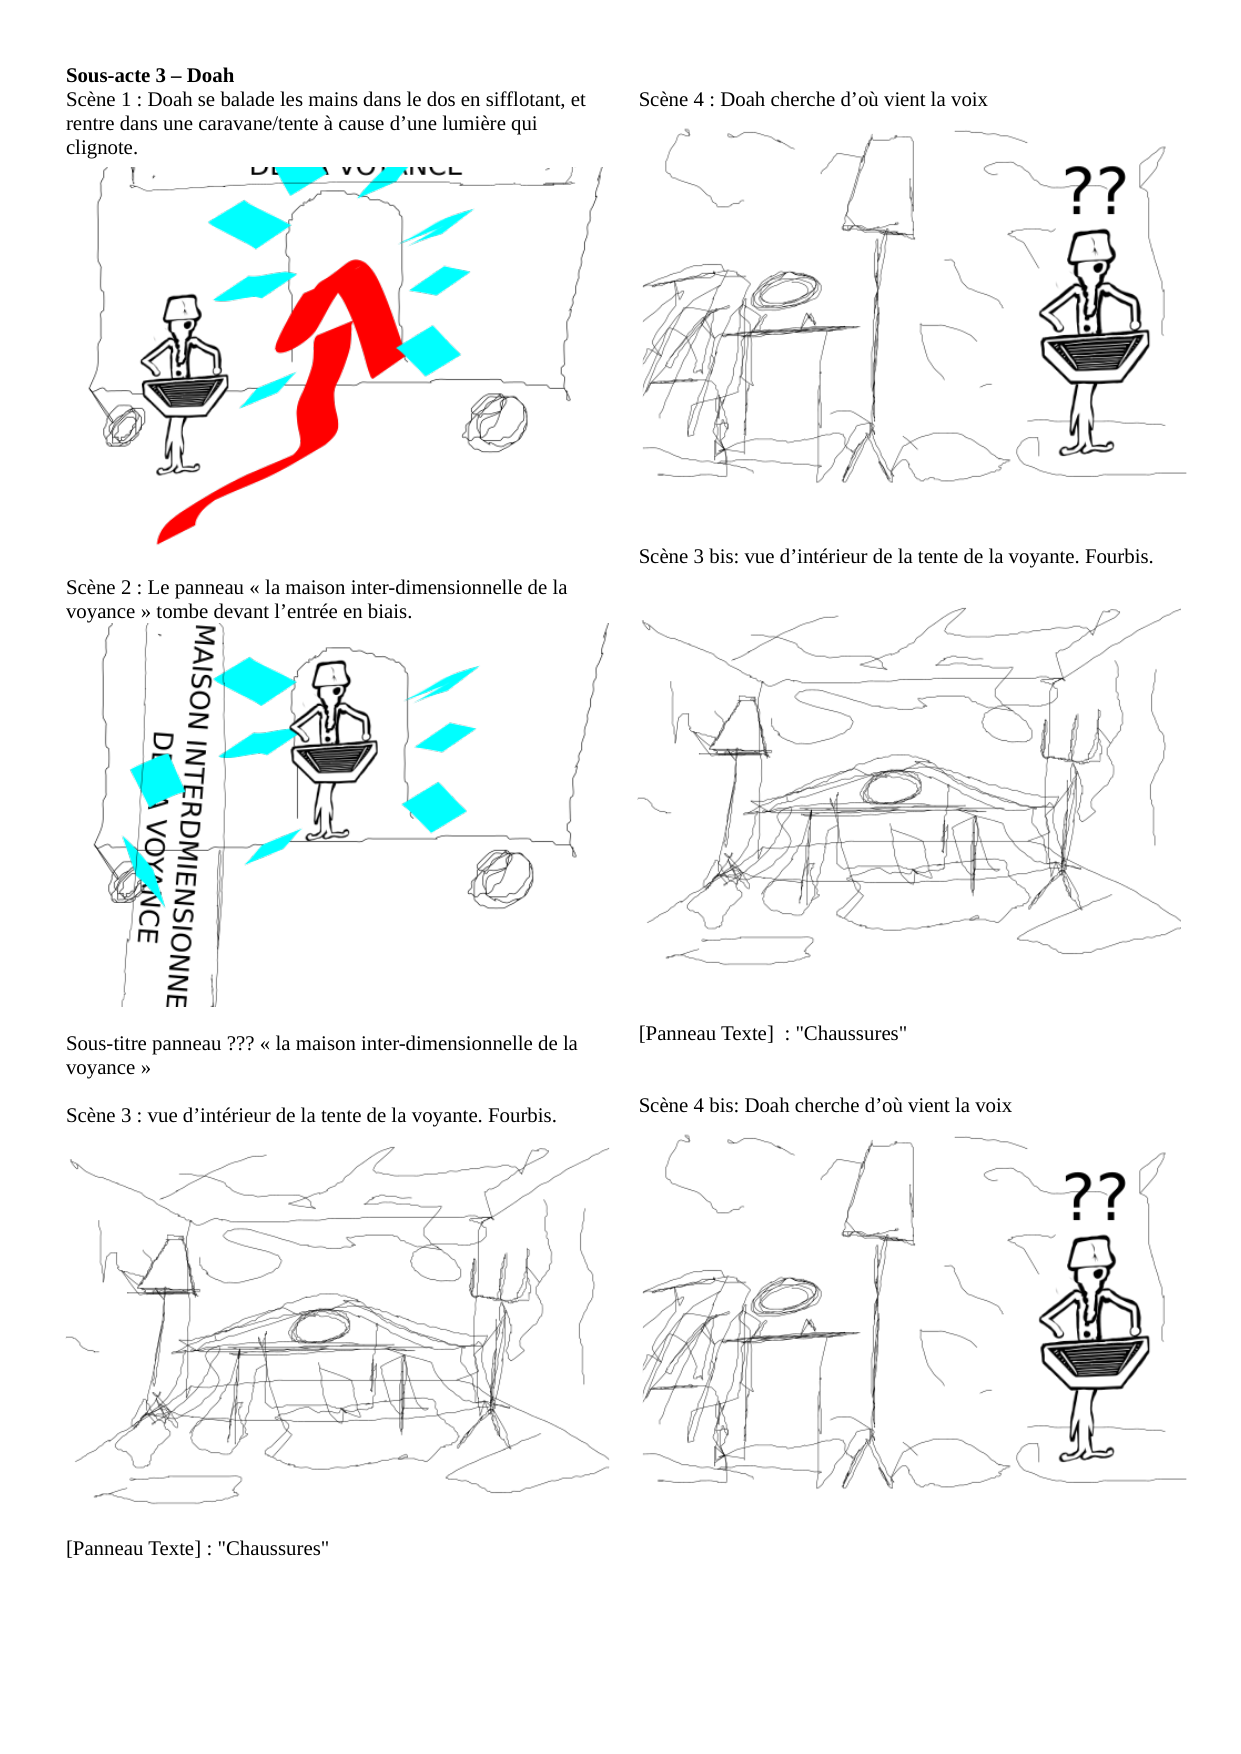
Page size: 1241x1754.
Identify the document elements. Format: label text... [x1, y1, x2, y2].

text Scène 1 : Doah se balade les mains dans le dos en sifflotant, et rentre dans une caravane/tente à cause d’une lumière qui clignote. [66, 87, 609, 575]
picture [642, 112, 1187, 497]
text Scène 3 bis: vue d’intérieur de la tente de la voyante. Fourbis. [638, 544, 1182, 568]
picture [65, 1127, 610, 1512]
picture [637, 588, 1181, 973]
text Scène 2 : Le panneau « la maison inter-dimensionnelle de la voyance » tombe devant l’entrée en biais. [66, 575, 609, 623]
picture [642, 1118, 1187, 1503]
text Scène 3 : vue d’intérieur de la tente de la voyante. Fourbis. [66, 1103, 609, 1127]
text Scène 4 : Doah cherche d’où vient la voix [638, 62, 1182, 111]
text Sous-acte 3 – Doah [66, 62, 609, 87]
text Sous-titre panneau ??? « la maison inter-dimensionnelle de la voyance » [66, 1007, 609, 1079]
text Scène 4 bis: Doah cherche d’où vient la voix [638, 1069, 1182, 1117]
picture [60, 167, 604, 551]
text [Panneau Texte] : "Chaussures" [66, 1535, 609, 1559]
picture [65, 623, 610, 1007]
text [Panneau Texte] : "Chaussures" [638, 1021, 1182, 1044]
